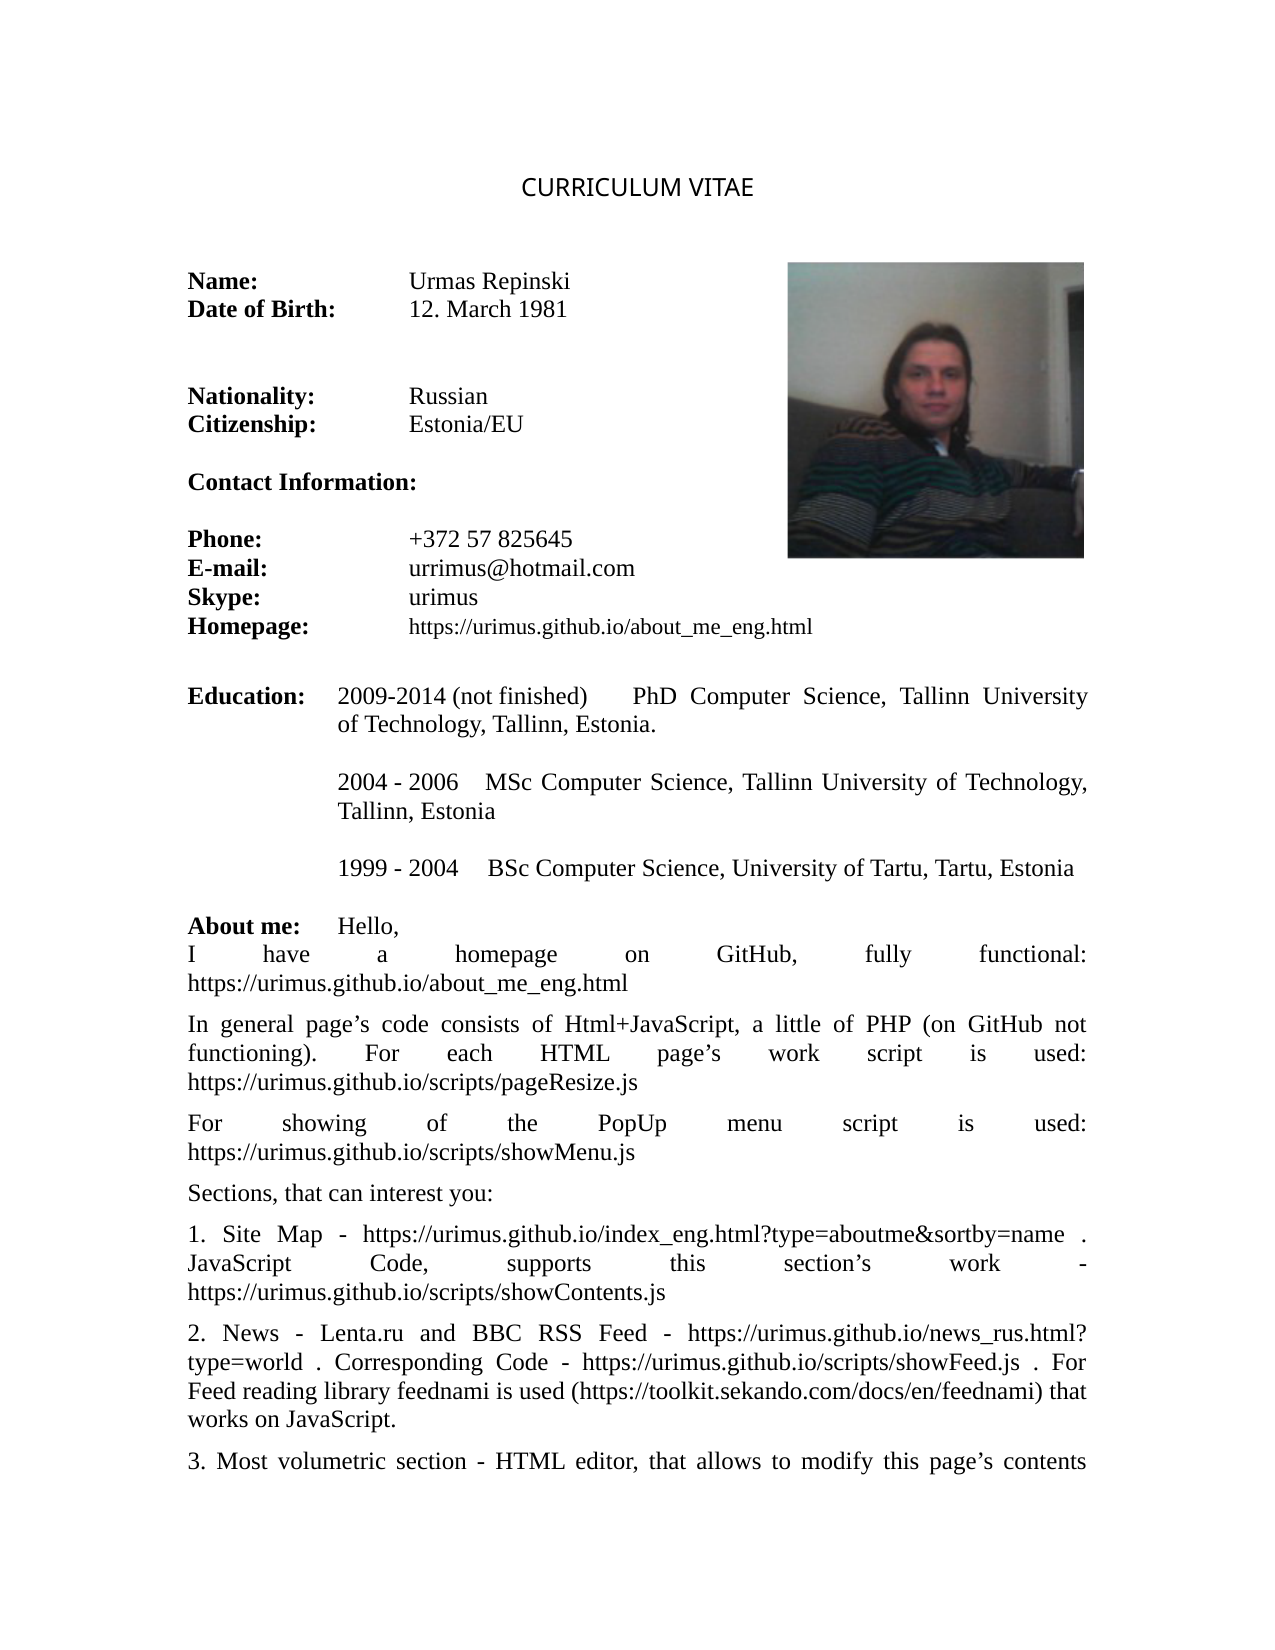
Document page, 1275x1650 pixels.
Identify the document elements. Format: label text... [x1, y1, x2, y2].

text Name: Urmas Repinski [187, 266, 787, 294]
text Contact Information: [187, 467, 787, 496]
text Sections, that can interest you: [187, 1178, 1087, 1207]
text About me: Hello, [187, 911, 1087, 939]
text E-mail: urrimus@hotmail.com [187, 553, 1087, 582]
text Homepage: https://urimus.github.io/about_me_eng.html [187, 611, 1087, 639]
text Citizenship: Estonia/EU [187, 409, 787, 438]
text Nationality: Russian [187, 381, 787, 409]
text In general page’s code consists of Html+JavaScript, a little of PHP (on GitHub not functioning). For each HTML page’s work script is used: https://urimus.github.io/scripts/pageResize.js [187, 1009, 1087, 1096]
text 3. Most volumetric section - HTML editor, that allows to modify this page’s contents [187, 1446, 1087, 1474]
text 2004 - 2006 MSc Computer Science, Tallinn University of Technology, Tallinn, Estonia [337, 767, 1088, 824]
text Education: 2009-2014 (not finished) PhD Computer Science, Tallinn University of Technology, Tallinn, Estonia. [187, 681, 1088, 738]
text Skype: urimus [187, 582, 1087, 611]
text Phone: +372 57 825645 [187, 524, 787, 553]
text 2. News - Lenta.ru and BBC RSS Feed - https://urimus.github.io/news_rus.html?type=world . Corresponding Code - https://urimus.github.io/scripts/showFeed.js . For Feed reading library feednami is used (https://toolkit.sekando.com/docs/en/feednami) that works on JavaScript. [187, 1318, 1087, 1433]
text Date of Birth: 12. March 1981 [187, 294, 787, 323]
subtitle 1999 - 2004 BSc Computer Science, University of Tartu, Tartu, Estonia [262, 853, 1087, 882]
text CURRICULUM VITAE [187, 169, 1087, 203]
text For showing of the PopUp menu script is used: https://urimus.github.io/scripts/showMenu.js [187, 1108, 1087, 1166]
text 1. Site Map - https://urimus.github.io/index_eng.html?type=aboutme&sortby=name . JavaScript Code, supports this section’s work - https://urimus.github.io/scripts/showContents.js [187, 1219, 1087, 1306]
text I have a homepage on GitHub, fully functional: https://urimus.github.io/about_me_eng.html [187, 939, 1087, 997]
